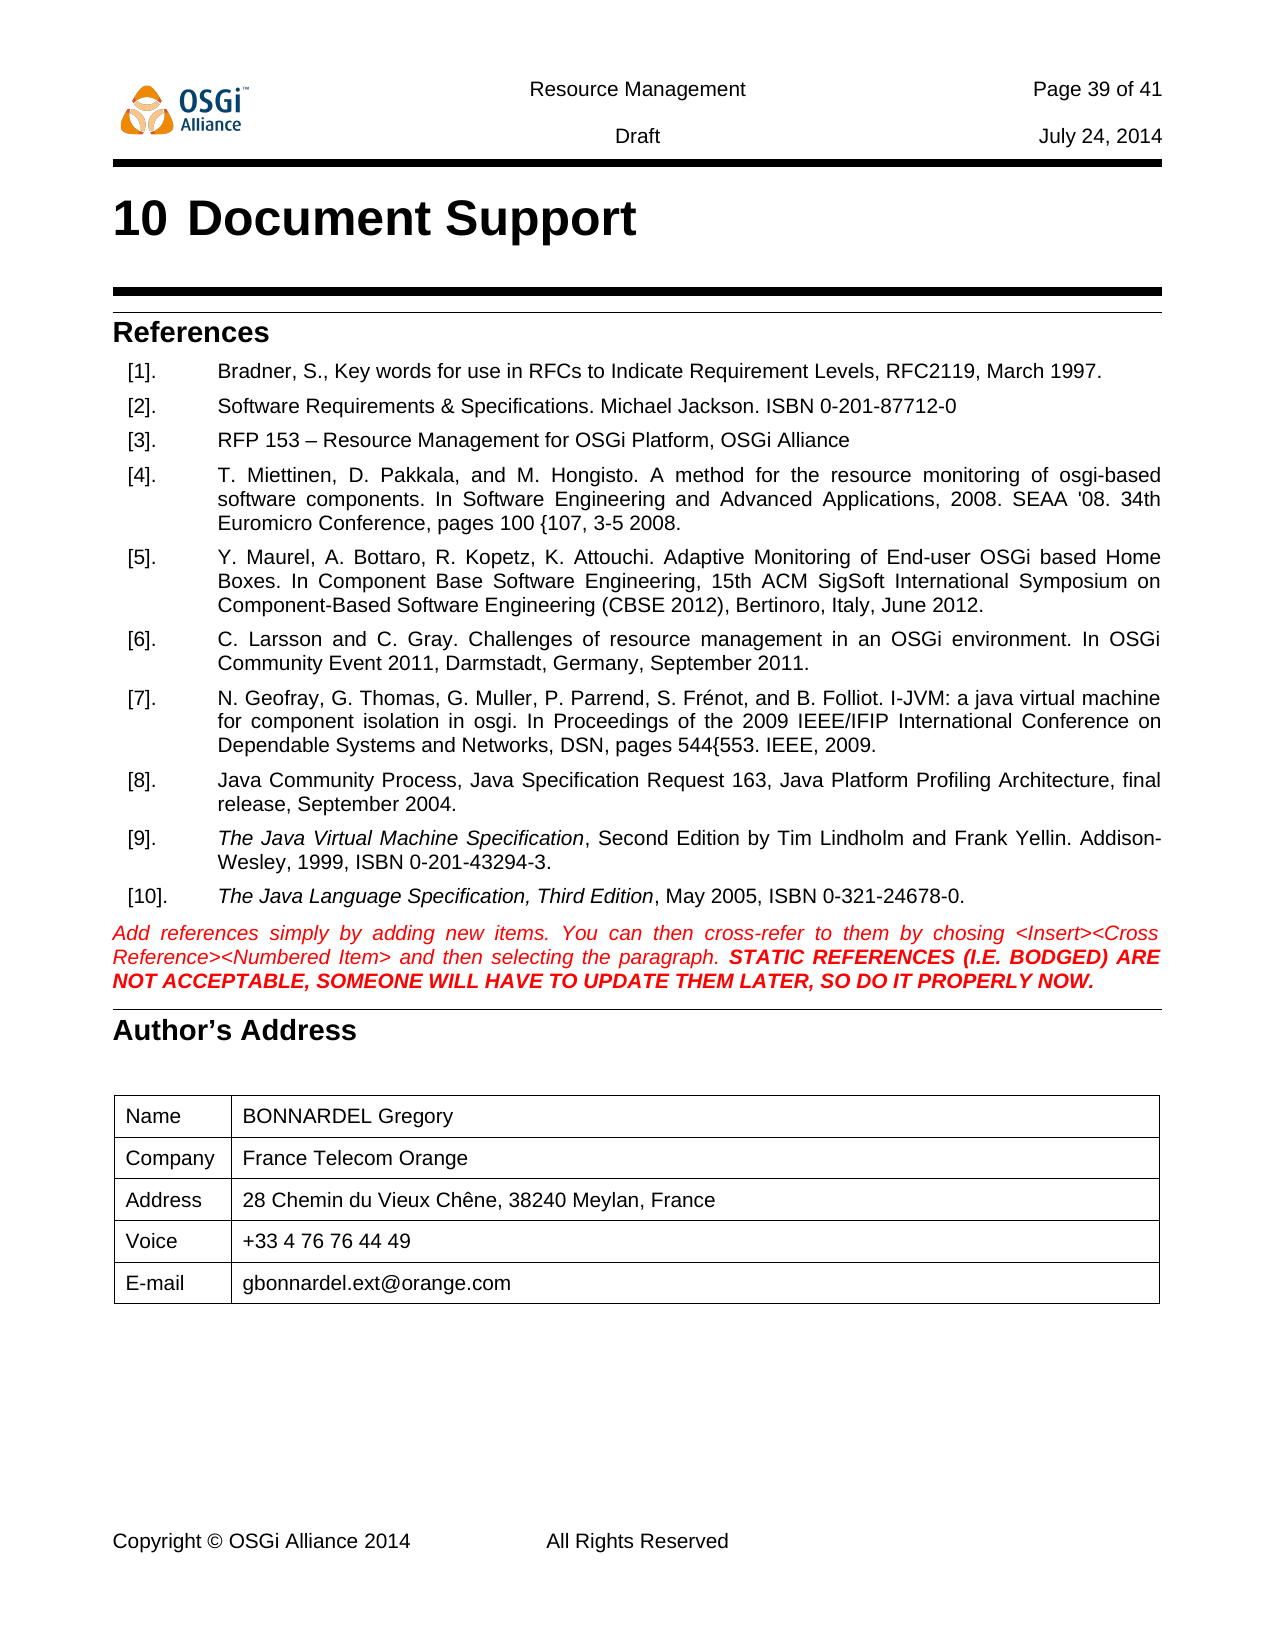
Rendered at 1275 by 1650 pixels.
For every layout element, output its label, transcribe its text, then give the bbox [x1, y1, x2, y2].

list Software Requirements & Specifications. Michael Jackson. ISBN 0-201-87712-0 [127, 394, 1162, 418]
table_cell Voice [115, 1221, 231, 1262]
list Java Community Process, Java Specification Request 163, Java Platform Profiling Architecture, final release, September 2004. [127, 768, 1162, 816]
list The Java Virtual Machine Specification, Second Edition by Tim Lindholm and Frank Yellin. Addison-Wesley, 1999, ISBN 0-201-43294-3. [127, 826, 1162, 874]
table_cell +33 4 76 76 44 49 [232, 1221, 1159, 1262]
picture [113, 78, 257, 142]
table_header Name [115, 1096, 231, 1137]
table_cell Address [115, 1179, 231, 1220]
list Y. Maurel, A. Bottaro, R. Kopetz, K. Attouchi. Adaptive Monitoring of End-user OSGi based Home Boxes. In Component Base Software Engineering, 15th ACM SigSoft International Symposium on Component-Based Software Engineering (CBSE 2012), Bertinoro, Italy, June 2012. [127, 545, 1162, 617]
subtitle Author’s Address [112, 1010, 1162, 1046]
table_cell E-mail [115, 1263, 231, 1303]
list T. Miettinen, D. Pakkala, and M. Hongisto. A method for the resource monitoring of osgi-based software components. In Software Engineering and Advanced Applications, 2008. SEAA '08. 34th Euromicro Conference, pages 100 {107, 3-5 2008. [127, 462, 1162, 534]
table_cell 28 Chemin du Vieux Chêne, 38240 Meylan, France [232, 1179, 1159, 1220]
text Add references simply by adding new items. You can then cross-refer to them by chosing <Insert><Cross Reference><Numbered Item> and then selecting the paragraph. STATIC REFERENCES (I.E. BODGED) ARE NOT ACCEPTABLE, SOMEONE WILL HAVE TO UPDATE THEM LATER, SO DO IT PROPERLY NOW. [112, 921, 1162, 993]
list RFP 153 – Resource Management for OSGi Platform, OSGi Alliance [127, 428, 1162, 452]
list C. Larsson and C. Gray. Challenges of resource management in an OSGi environment. In OSGi Community Event 2011, Darmstadt, Germany, September 2011. [127, 627, 1162, 675]
list The Java Language Specification, Third Edition, May 2005, ISBN 0-321-24678-0. [127, 884, 1162, 908]
subtitle References [112, 313, 1162, 349]
table_cell gbonnardel.ext@orange.com [232, 1263, 1159, 1303]
table_cell France Telecom Orange [232, 1138, 1159, 1178]
list N. Geofray, G. Thomas, G. Muller, P. Parrend, S. Frénot, and B. Folliot. I-JVM: a java virtual machine for component isolation in osgi. In Proceedings of the 2009 IEEE/IFIP International Conference on Dependable Systems and Networks, DSN, pages 544{553. IEEE, 2009. [127, 685, 1162, 757]
list Bradner, S., Key words for use in RFCs to Indicate Requirement Levels, RFC2119, March 1997. [127, 359, 1162, 383]
table_header BONNARDEL Gregory [232, 1096, 1159, 1137]
subtitle Document Support [112, 160, 1162, 296]
table_cell Company [115, 1138, 231, 1178]
